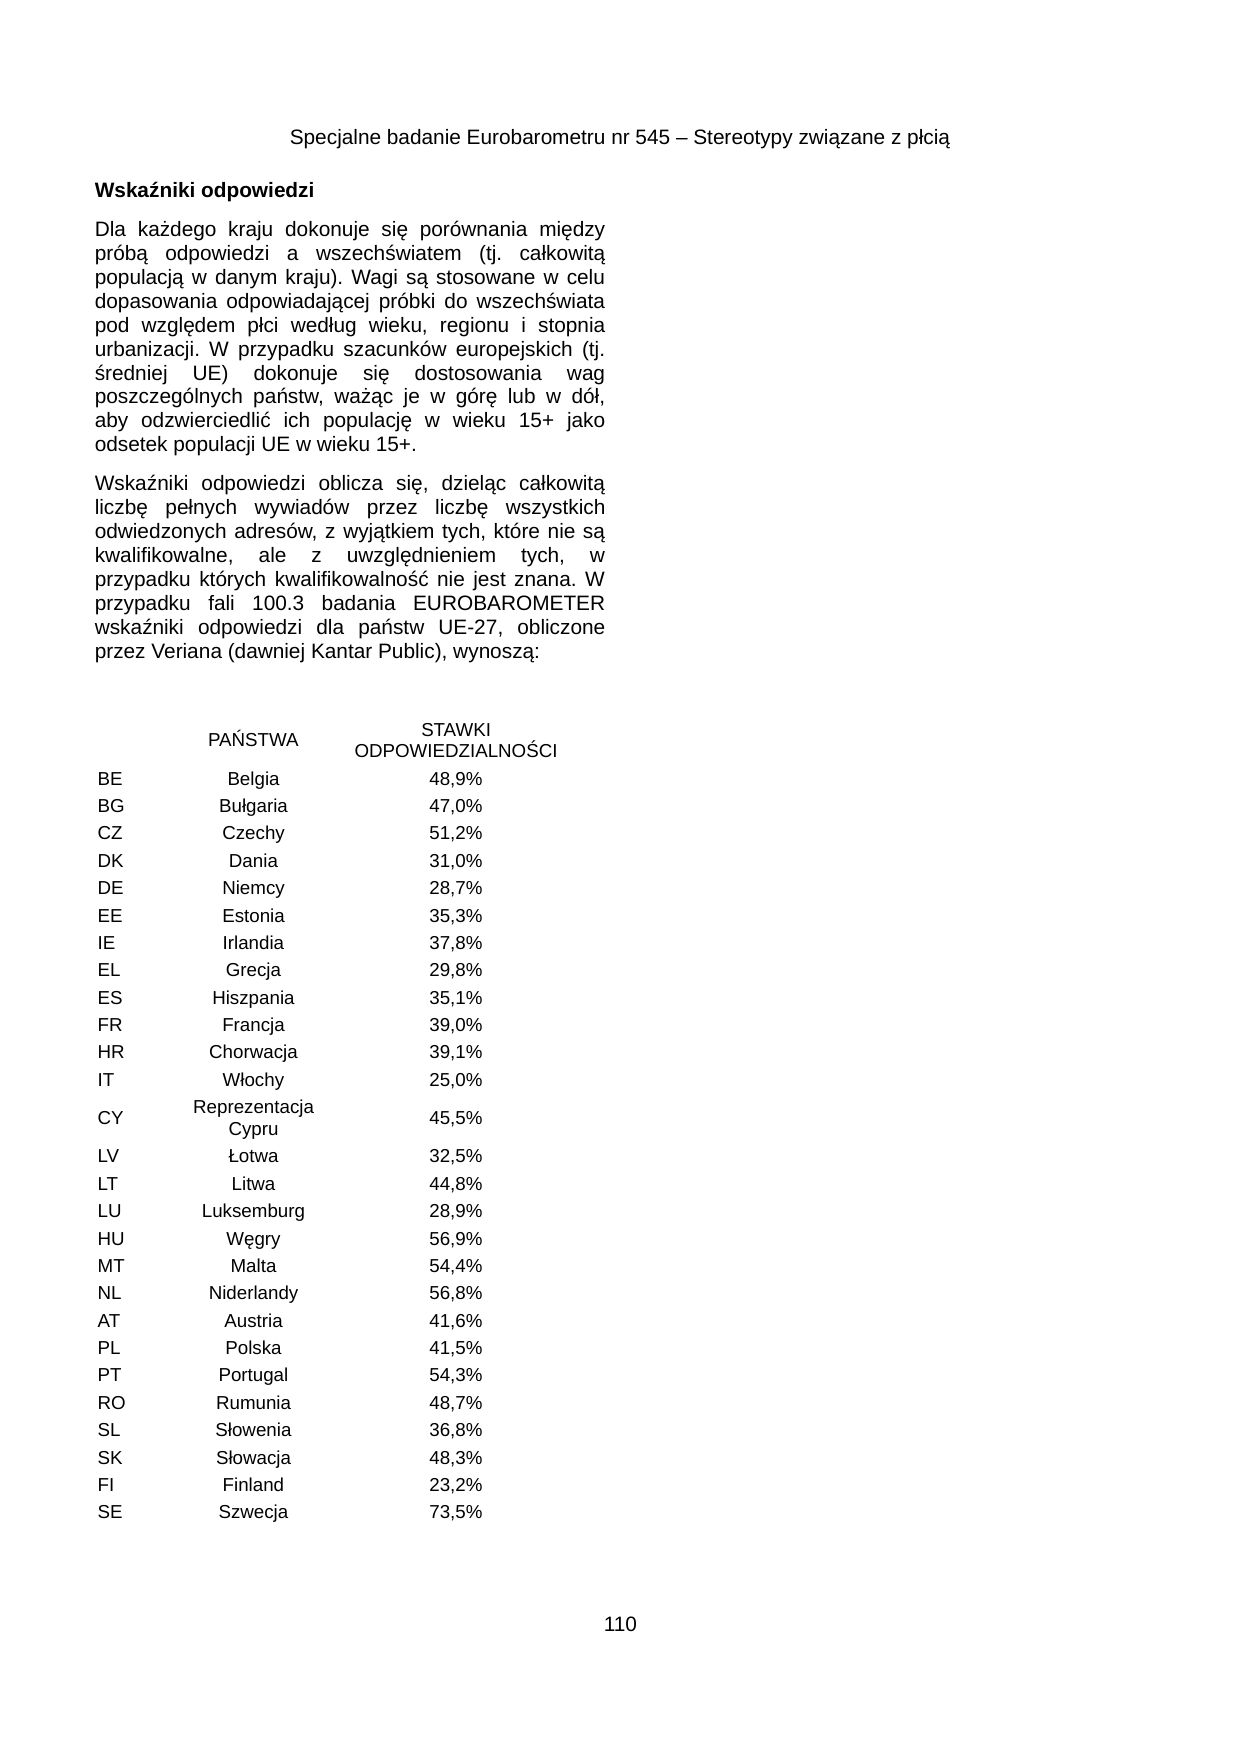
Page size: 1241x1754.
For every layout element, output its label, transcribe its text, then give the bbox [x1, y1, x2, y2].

table_cell CZ [95, 819, 167, 847]
table_header PAŃSTWA [168, 716, 339, 764]
table_cell 35,3% [339, 901, 573, 929]
table_cell HU [95, 1224, 167, 1252]
table_cell Hiszpania [168, 984, 339, 1011]
table_cell 54,3% [339, 1361, 573, 1389]
table_cell 36,8% [339, 1416, 573, 1443]
table_cell 48,3% [339, 1444, 573, 1471]
table_cell LT [95, 1170, 167, 1197]
table_cell 47,0% [339, 792, 573, 819]
table_cell 45,5% [339, 1093, 573, 1142]
table_cell HR [95, 1039, 167, 1066]
table_cell 23,2% [339, 1471, 573, 1498]
table_cell EL [95, 956, 167, 984]
table_cell Litwa [168, 1170, 339, 1197]
table_cell LV [95, 1142, 167, 1169]
text Dla każdego kraju dokonuje się porównania między próbą odpowiedzi a wszechświatem (tj. całkowitą populacją w danym kraju). Wagi są stosowane w celu dopasowania odpowiadającej próbki do wszechświata pod względem płci według wieku, regionu i stopnia urbanizacji. W przypadku szacunków europejskich (tj. średniej UE) dokonuje się dostosowania wag poszczególnych państw, ważąc je w górę lub w dół, aby odzwierciedlić ich populację w wieku 15+ jako odsetek populacji UE w wieku 15+. [94, 217, 605, 456]
table_cell 39,1% [339, 1039, 573, 1066]
table_cell 41,6% [339, 1307, 573, 1334]
table_cell Chorwacja [168, 1039, 339, 1066]
table_cell Polska [168, 1334, 339, 1361]
table_cell SK [95, 1444, 167, 1471]
table_cell 29,8% [339, 956, 573, 984]
table_cell AT [95, 1307, 167, 1334]
table_cell Niderlandy [168, 1279, 339, 1307]
table_cell SL [95, 1416, 167, 1443]
table_cell MT [95, 1252, 167, 1279]
table_cell Portugal [168, 1361, 339, 1389]
table_cell Francja [168, 1011, 339, 1038]
table_cell EE [95, 901, 167, 929]
text Wskaźniki odpowiedzi oblicza się, dzieląc całkowitą liczbę pełnych wywiadów przez liczbę wszystkich odwiedzonych adresów, z wyjątkiem tych, które nie są kwalifikowalne, ale z uwzględnieniem tych, w przypadku których kwalifikowalność nie jest znana. W przypadku fali 100.3 badania EUROBAROMETER wskaźniki odpowiedzi dla państw UE-27, obliczone przez Veriana (dawniej Kantar Public), wynoszą: [94, 471, 605, 662]
table_cell 56,9% [339, 1224, 573, 1252]
table_cell FR [95, 1011, 167, 1038]
table_cell 35,1% [339, 984, 573, 1011]
table_cell Luksemburg [168, 1197, 339, 1224]
table_cell Finland [168, 1471, 339, 1498]
table_cell Czechy [168, 819, 339, 847]
table_cell DE [95, 874, 167, 901]
table_cell Malta [168, 1252, 339, 1279]
table_cell Bułgaria [168, 792, 339, 819]
table_cell CY [95, 1093, 167, 1142]
table_cell Estonia [168, 901, 339, 929]
table_cell Słowacja [168, 1444, 339, 1471]
table_cell BE [95, 765, 167, 792]
table_cell Austria [168, 1307, 339, 1334]
table_cell PT [95, 1361, 167, 1389]
table_cell 32,5% [339, 1142, 573, 1169]
table_cell LU [95, 1197, 167, 1224]
table_cell PL [95, 1334, 167, 1361]
table_cell 51,2% [339, 819, 573, 847]
table_cell 28,9% [339, 1197, 573, 1224]
table_cell ES [95, 984, 167, 1011]
table_cell RO [95, 1389, 167, 1416]
table_cell 48,9% [339, 765, 573, 792]
table_header [95, 716, 167, 764]
table_cell 25,0% [339, 1066, 573, 1093]
table_cell IE [95, 929, 167, 956]
table_cell DK [95, 847, 167, 874]
table_cell 48,7% [339, 1389, 573, 1416]
table_cell Dania [168, 847, 339, 874]
table_cell 73,5% [339, 1498, 573, 1526]
table_cell Niemcy [168, 874, 339, 901]
table_cell BG [95, 792, 167, 819]
table_cell Belgia [168, 765, 339, 792]
text Wskaźniki odpowiedzi [94, 178, 605, 202]
table_cell Rumunia [168, 1389, 339, 1416]
table_cell FI [95, 1471, 167, 1498]
table_cell Węgry [168, 1224, 339, 1252]
table_cell NL [95, 1279, 167, 1307]
table_cell 56,8% [339, 1279, 573, 1307]
table_cell Irlandia [168, 929, 339, 956]
table_cell 54,4% [339, 1252, 573, 1279]
table_cell 28,7% [339, 874, 573, 901]
table_cell 41,5% [339, 1334, 573, 1361]
table_cell Grecja [168, 956, 339, 984]
table_cell 31,0% [339, 847, 573, 874]
table_cell Włochy [168, 1066, 339, 1093]
table_cell 39,0% [339, 1011, 573, 1038]
table_cell Szwecja [168, 1498, 339, 1526]
table_cell IT [95, 1066, 167, 1093]
table_cell 44,8% [339, 1170, 573, 1197]
table_cell Łotwa [168, 1142, 339, 1169]
table_cell 37,8% [339, 929, 573, 956]
table_cell Słowenia [168, 1416, 339, 1443]
table_cell Reprezentacja Cypru [168, 1093, 339, 1142]
table_header STAWKI ODPOWIEDZIALNOŚCI [339, 716, 573, 764]
table_cell SE [95, 1498, 167, 1526]
